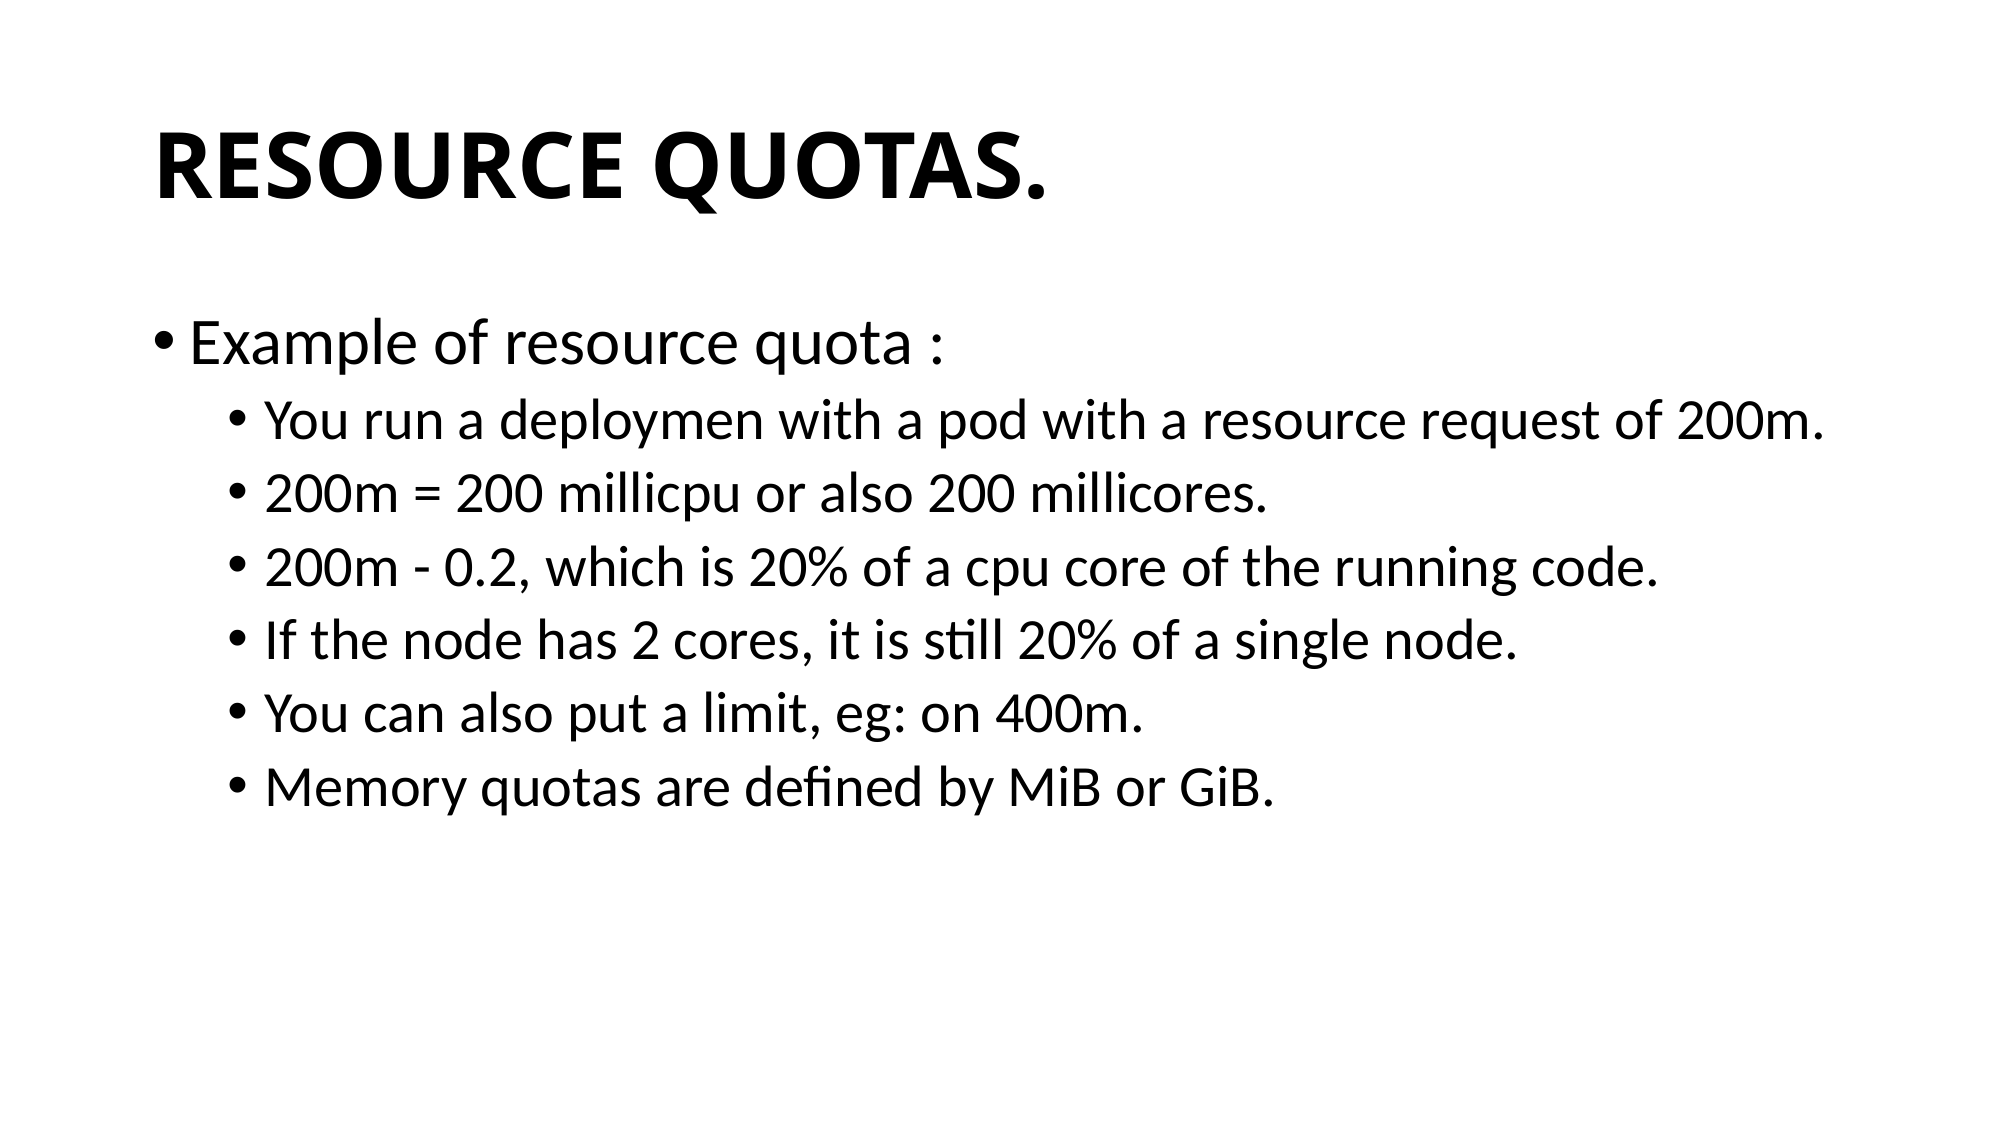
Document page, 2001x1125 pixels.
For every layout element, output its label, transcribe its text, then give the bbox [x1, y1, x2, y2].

title RESOURCE QUOTAS. [137, 59, 1863, 278]
list Example of resource quota : You run a deploymen with a pod with a resource request of 200m. 200m = 200 millicpu or also 200 millicores. 200m - 0.2, which is 20% of a cpu core of the running code. If the node has 2 cores, it is still 20% of a single node. You can also put a limit, eg: on 400m. Memory quotas are defined by MiB or GiB. [137, 299, 1863, 1014]
